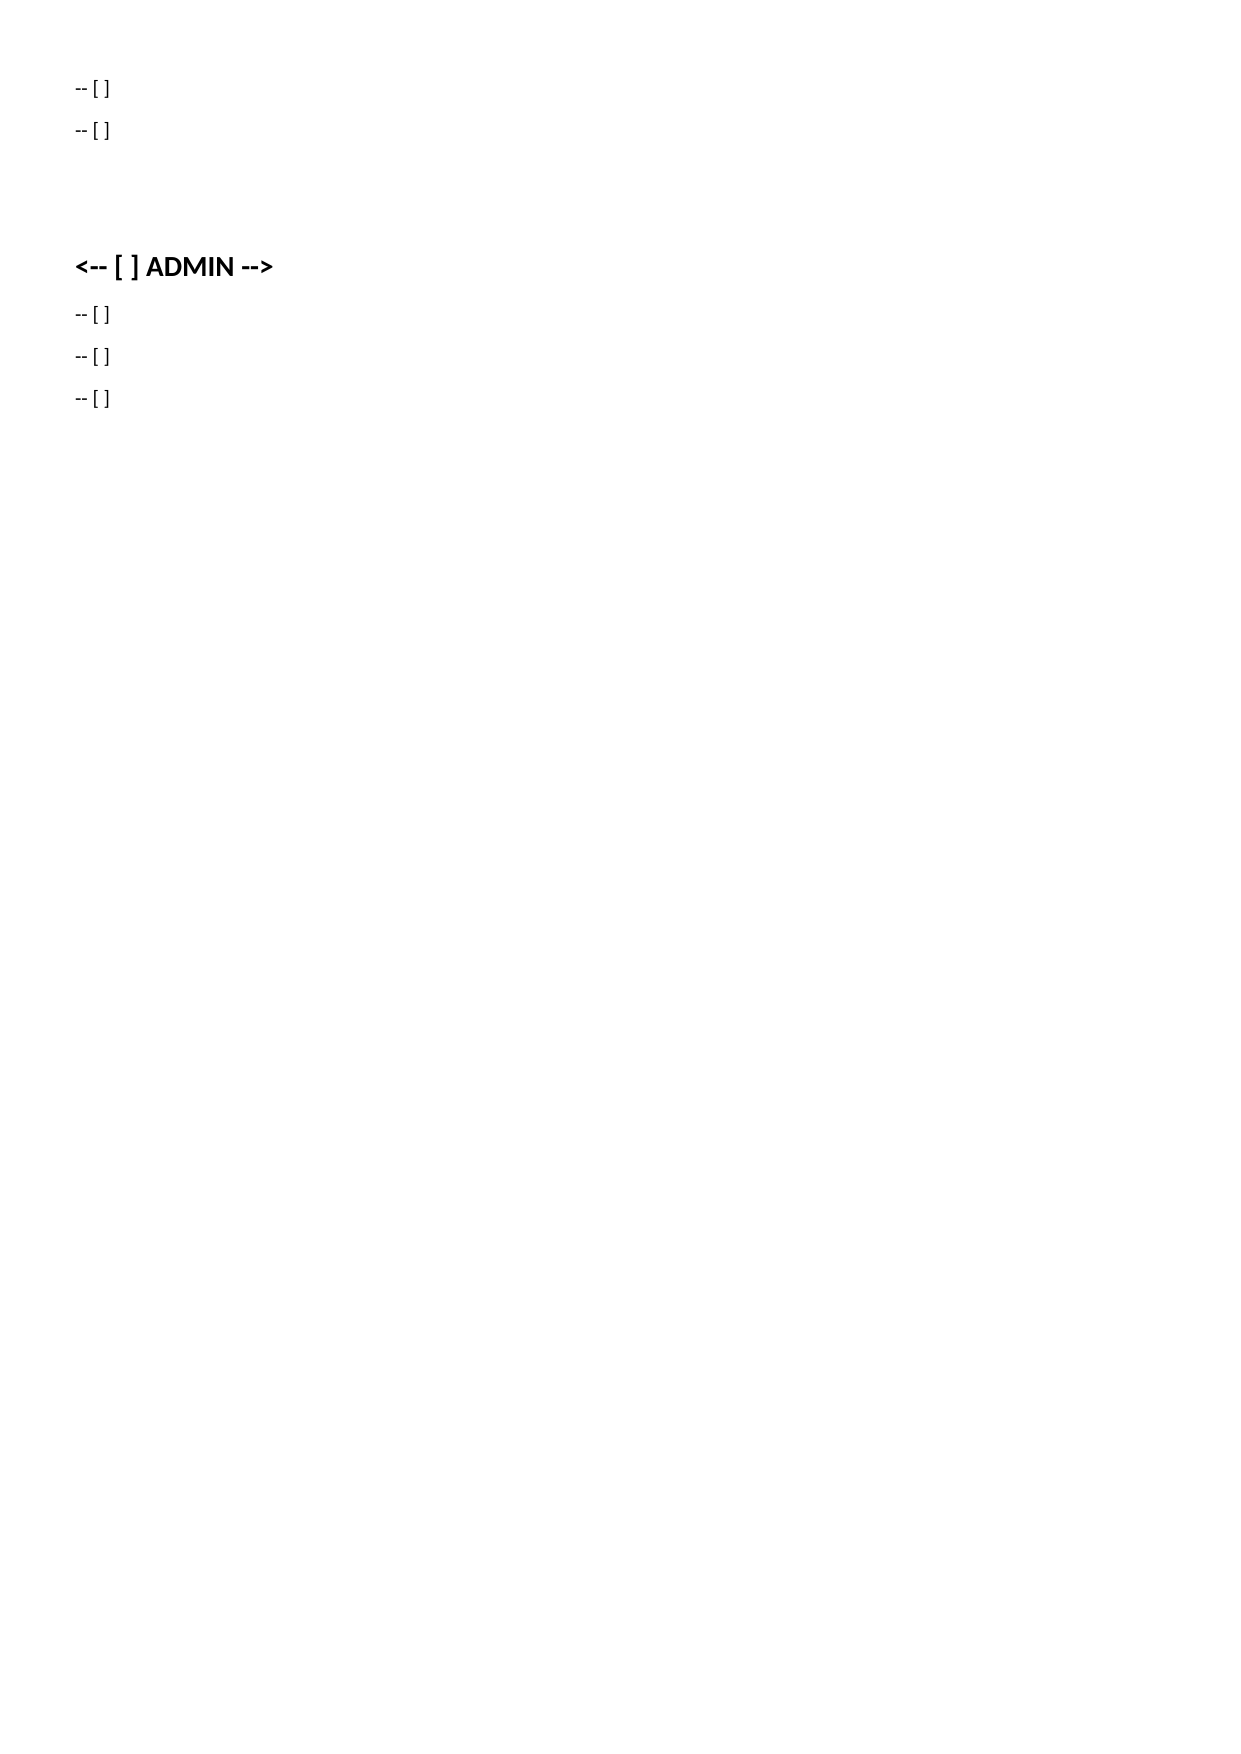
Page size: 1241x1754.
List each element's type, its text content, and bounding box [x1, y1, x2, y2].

text -- [ ] [75, 75, 583, 100]
text -- [ ] [75, 343, 583, 368]
text -- [ ] [75, 385, 583, 410]
text <-- [ ] ADMIN --> [75, 248, 583, 284]
text -- [ ] [75, 117, 583, 142]
text -- [ ] [75, 301, 583, 326]
